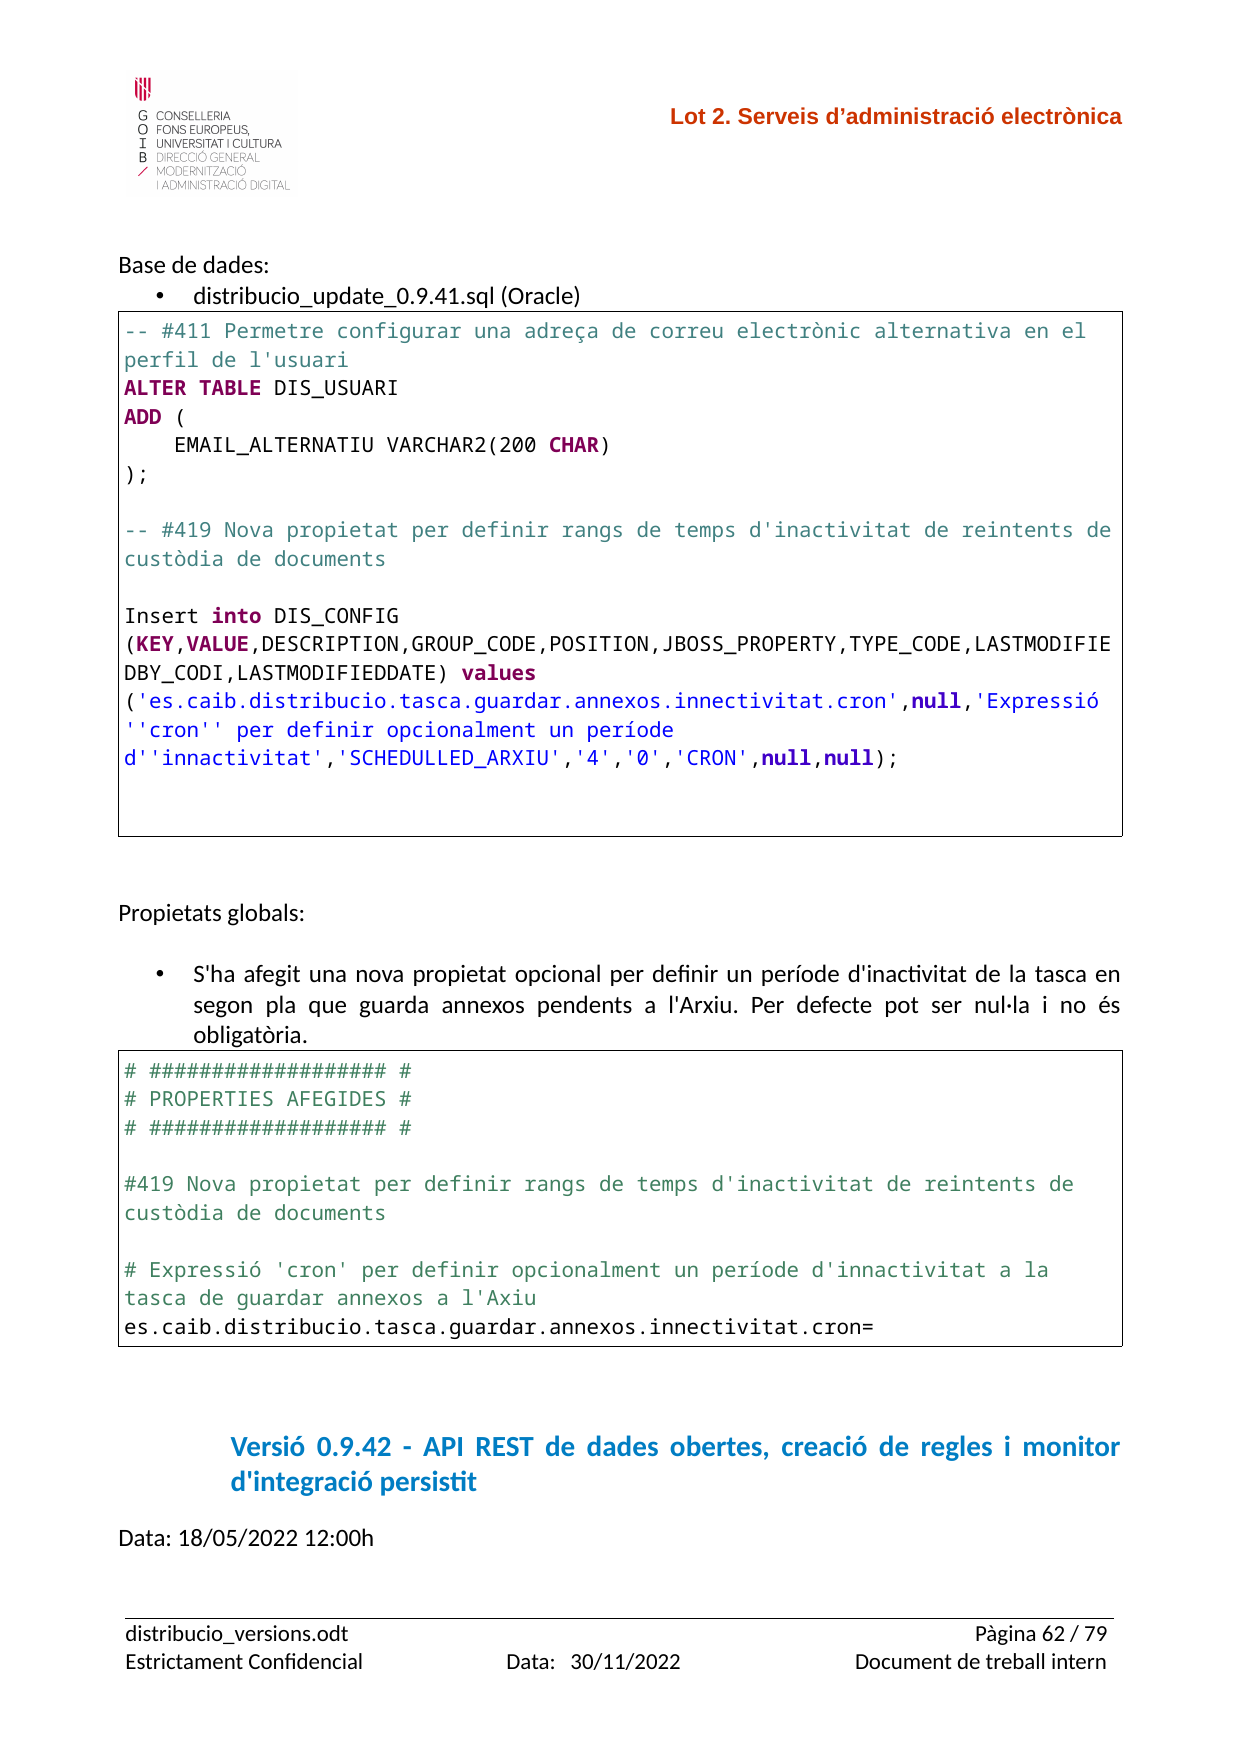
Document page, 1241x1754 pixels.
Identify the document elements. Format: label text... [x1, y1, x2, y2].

table_header # ################### # # PROPERTIES AFEGIDES # # ################### # #419 Nova propietat per definir rangs de temps d'inactivitat de reintents de custòdia de documents # Expressió 'cron' per definir opcionalment un període d'innactivitat a la tasca de guardar annexos a l'Axiu es.caib.distribucio.tasca.guardar.annexos.innectivitat.cron= [119, 1051, 1122, 1346]
text Base de dades: [118, 250, 1122, 280]
picture [126, 70, 299, 197]
subtitle Versió 0.9.42 - API REST de dades obertes, creació de regles i monitor d'integració persistit [153, 1428, 1122, 1499]
text Data: 18/05/2022 12:00h [118, 1523, 1122, 1553]
text Propietats globals: [118, 897, 1122, 928]
list S'ha afegit una nova propietat opcional per definir un període d'inactivitat de la tasca en segon pla que guarda annexos pendents a l'Arxiu. Per defecte pot ser nul·la i no és obligatòria. [156, 958, 1122, 1050]
list distribucio_update_0.9.41.sql (Oracle) [156, 280, 1122, 311]
table_header -- #411 Permetre configurar una adreça de correu electrònic alternativa en el perfil de l'usuari ALTER TABLE DIS_USUARI ADD ( EMAIL_ALTERNATIU VARCHAR2(200 CHAR) ); -- #419 Nova propietat per definir rangs de temps d'inactivitat de reintents de custòdia de documents Insert into DIS_CONFIG (KEY,VALUE,DESCRIPTION,GROUP_CODE,POSITION,JBOSS_PROPERTY,TYPE_CODE,LASTMODIFIEDBY_CODI,LASTMODIFIEDDATE) values ('es.caib.distribucio.tasca.guardar.annexos.innectivitat.cron',null,'Expressió ''cron'' per definir opcionalment un període d''innactivitat','SCHEDULLED_ARXIU','4','0','CRON',null,null); [119, 312, 1122, 836]
